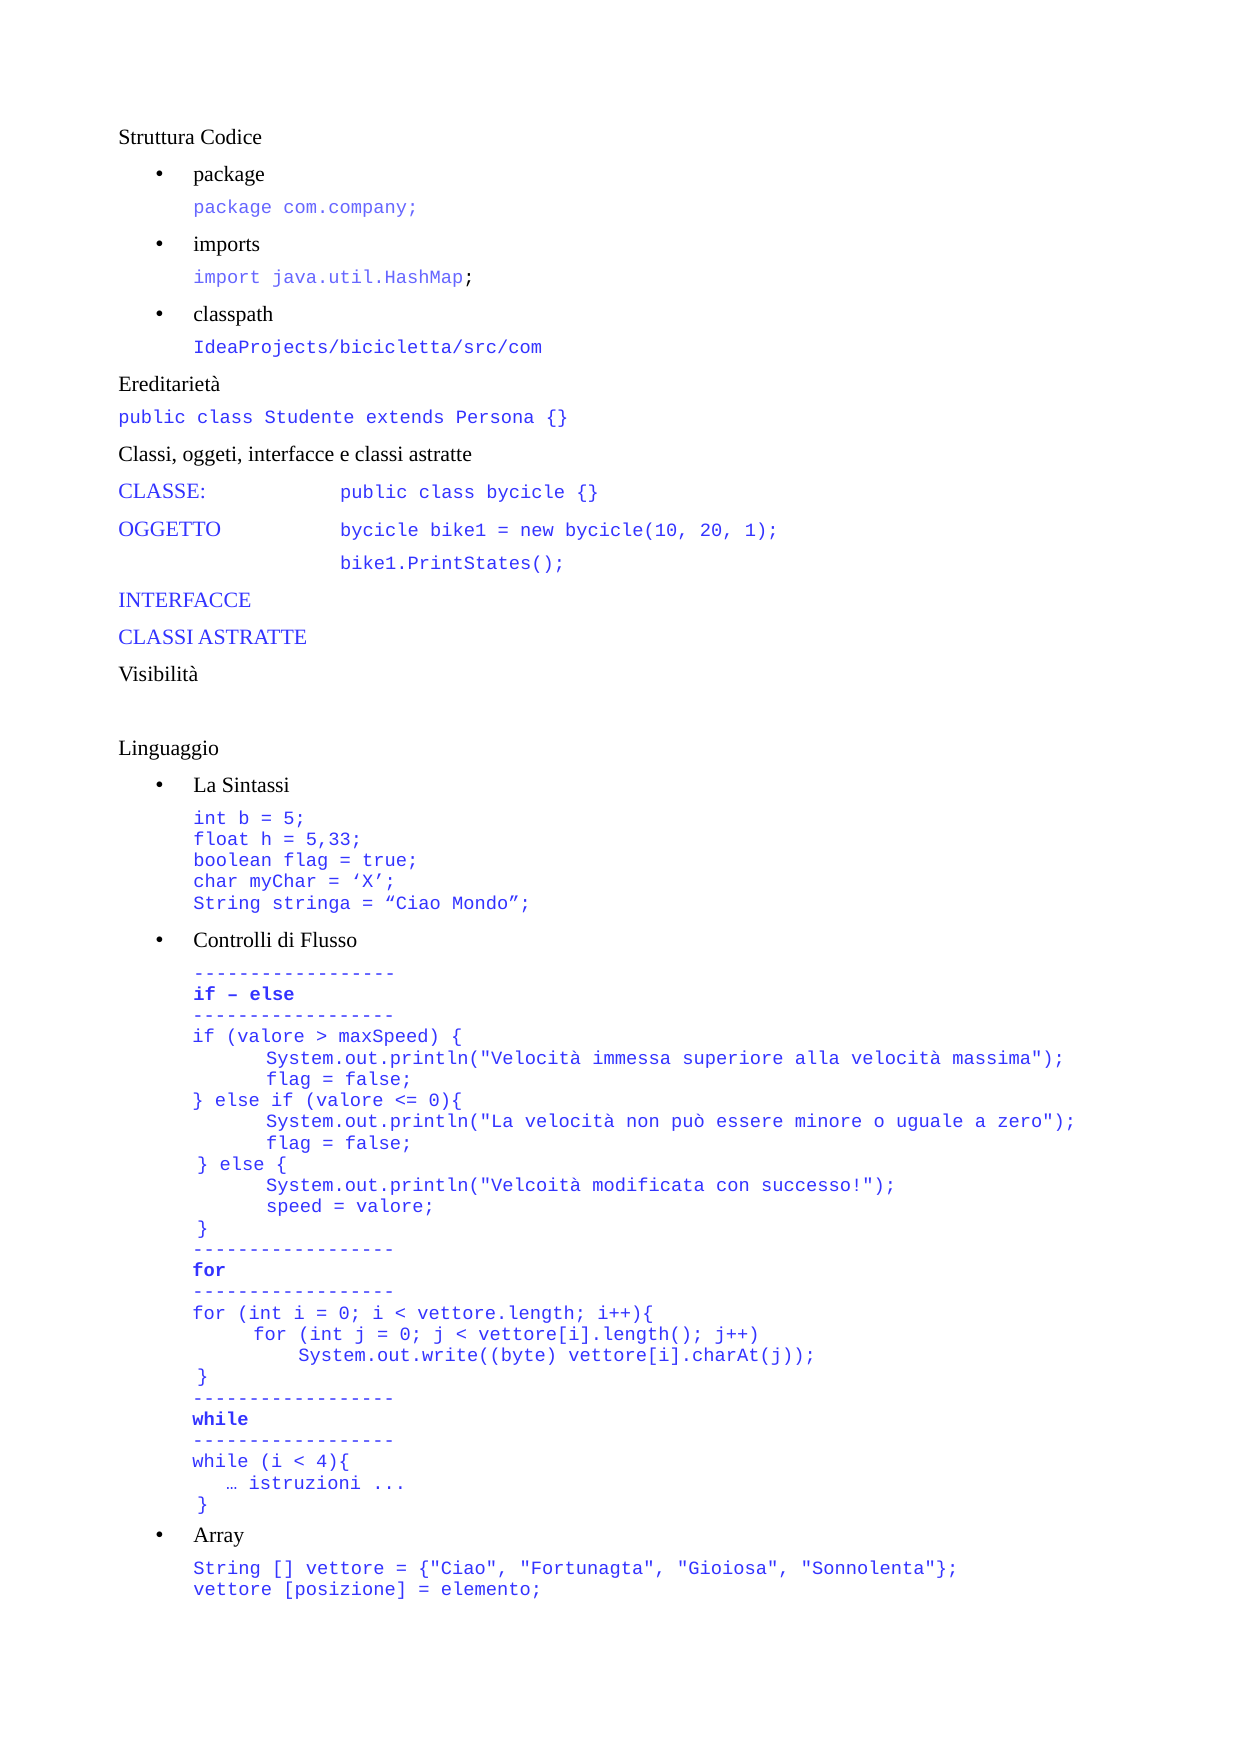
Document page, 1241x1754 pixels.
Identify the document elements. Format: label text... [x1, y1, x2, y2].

list Array [156, 1522, 1122, 1547]
list if – else [156, 985, 1122, 1006]
text ------------------ [118, 1006, 1122, 1027]
list IdeaProjects/bicicletta/src/com [156, 338, 1122, 359]
text INTERFACCE [118, 587, 1122, 612]
text while [118, 1410, 1122, 1431]
list imports [156, 231, 1122, 256]
list classpath [156, 301, 1122, 326]
text ------------------ [118, 1240, 1122, 1261]
text bike1.PrintStates(); [118, 554, 1122, 575]
list String [] vettore = {"Ciao", "Fortunagta", "Gioiosa", "Sonnolenta"}; vettore [posizione] = elemento; [156, 1559, 1122, 1601]
text Struttura Codice [118, 124, 1122, 149]
text for [118, 1261, 1122, 1282]
text speed = valore; [118, 1197, 1122, 1218]
text ------------------ [118, 1282, 1122, 1303]
text while (i < 4){ [118, 1452, 1122, 1473]
text System.out.write((byte) vettore[i].charAt(j)); [118, 1346, 1122, 1367]
text Classi, oggeti, interfacce e classi astratte [118, 441, 1122, 466]
list import java.util.HashMap; [156, 268, 1122, 289]
text } else { [118, 1155, 1122, 1176]
list int b = 5; float h = 5,33; boolean flag = true; char myChar = ‘X’; String stringa = “Ciao Mondo”; [156, 808, 1122, 915]
text } [118, 1367, 1122, 1388]
list ------------------ [156, 963, 1122, 985]
list Controlli di Flusso [156, 927, 1122, 952]
text … istruzioni ... [118, 1473, 1122, 1495]
text public class Studente extends Persona {} [118, 408, 1122, 429]
text CLASSI ASTRATTE [118, 624, 1122, 649]
text flag = false; [118, 1133, 1122, 1155]
text OGGETTO bycicle bike1 = new bycicle(10, 20, 1); [118, 516, 1122, 542]
list La Sintassi [156, 772, 1122, 797]
text if (valore > maxSpeed) { [118, 1027, 1122, 1048]
text System.out.println("La velocità non può essere minore o uguale a zero"); [118, 1112, 1122, 1133]
text System.out.println("Velocità immessa superiore alla velocità massima"); [118, 1048, 1122, 1070]
text ------------------ [118, 1388, 1122, 1410]
list package [156, 161, 1122, 186]
text for (int i = 0; i < vettore.length; i++){ [118, 1303, 1122, 1325]
text flag = false; [118, 1070, 1122, 1091]
text for (int j = 0; j < vettore[i].length(); j++) [118, 1325, 1122, 1346]
text ------------------ [118, 1431, 1122, 1452]
text } [118, 1495, 1122, 1516]
text Visibilità [118, 661, 1122, 686]
text CLASSE: public class bycicle {} [118, 478, 1122, 504]
text System.out.println("Velcoità modificata con successo!"); [118, 1176, 1122, 1197]
text Ereditarietà [118, 371, 1122, 396]
list package com.company; [156, 198, 1122, 219]
text } else if (valore <= 0){ [118, 1091, 1122, 1112]
text } [118, 1218, 1122, 1240]
text Linguaggio [118, 734, 1122, 760]
